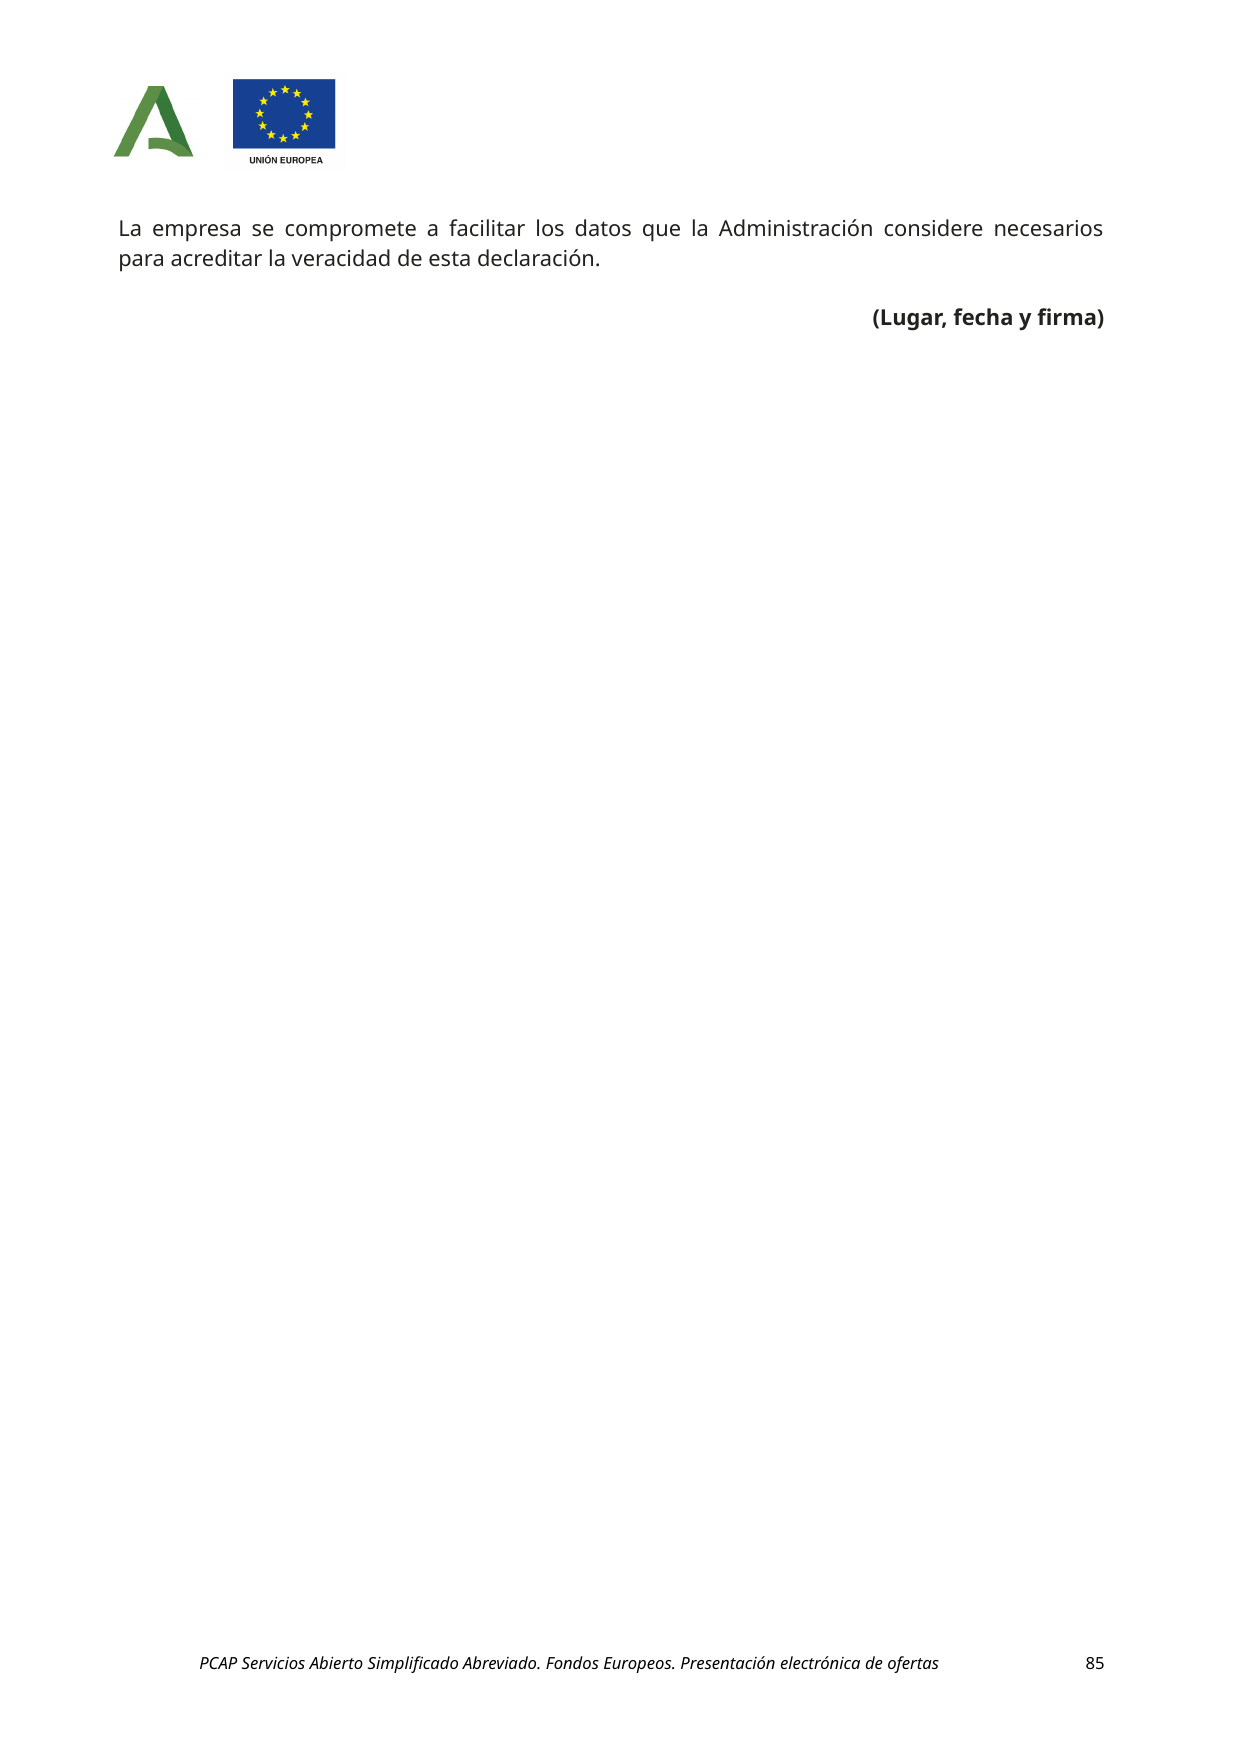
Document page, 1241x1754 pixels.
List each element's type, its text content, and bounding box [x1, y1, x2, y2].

picture [109, 81, 198, 161]
picture [221, 73, 347, 171]
text La empresa se compromete a facilitar los datos que la Administración considere necesarios para acreditar la veracidad de esta declaración. [118, 213, 1104, 272]
text (Lugar, fecha y firma) [118, 302, 1104, 332]
